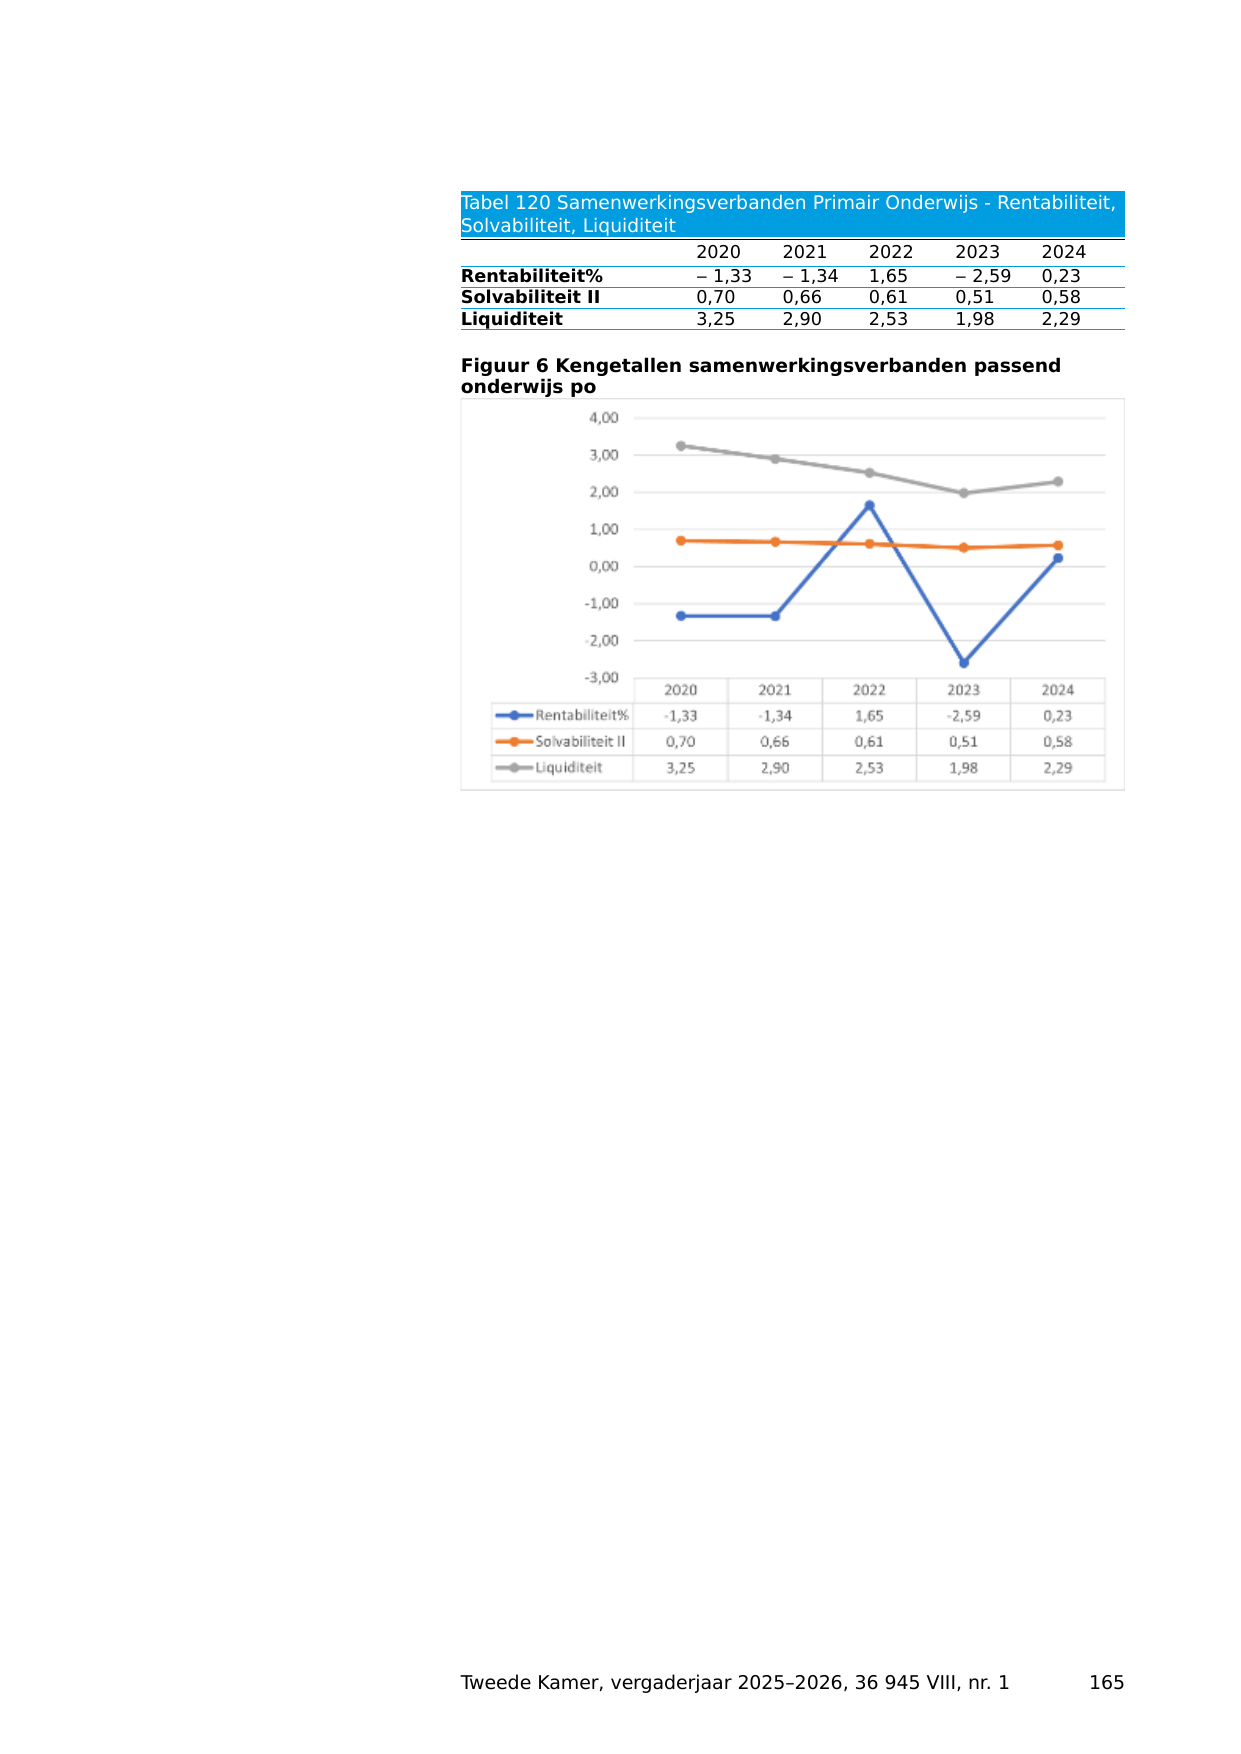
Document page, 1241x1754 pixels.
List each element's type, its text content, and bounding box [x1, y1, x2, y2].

title Figuur 6 Kengetallen samenwerkingsverbanden passend onderwijs po [461, 354, 1125, 398]
table_cell 2020 [693, 240, 779, 266]
table_cell Liquiditeit [461, 309, 693, 329]
table_cell ‒ 2,59 [952, 267, 1038, 287]
table_cell 2023 [952, 240, 1038, 266]
table_cell 2,90 [780, 309, 866, 329]
table_cell 2022 [866, 240, 952, 266]
table_cell 3,25 [693, 309, 779, 329]
table_cell [461, 240, 693, 266]
table_cell 2021 [780, 240, 866, 266]
table_cell 0,23 [1039, 267, 1125, 287]
table_cell Rentabiliteit% [461, 267, 693, 287]
table_cell 2024 [1039, 240, 1125, 266]
table_cell ‒ 1,34 [780, 267, 866, 287]
table_cell 0,70 [693, 288, 779, 308]
table_cell 0,58 [1039, 288, 1125, 308]
table_cell 2,29 [1039, 309, 1125, 329]
table_cell 0,51 [952, 288, 1038, 308]
table_cell 1,98 [952, 309, 1038, 329]
table_cell ‒ 1,33 [693, 267, 779, 287]
table_cell 0,66 [780, 288, 866, 308]
table_cell 2,53 [866, 309, 952, 329]
table_cell 1,65 [866, 267, 952, 287]
table_cell 0,61 [866, 288, 952, 308]
table_cell Solvabiliteit II [461, 288, 693, 308]
